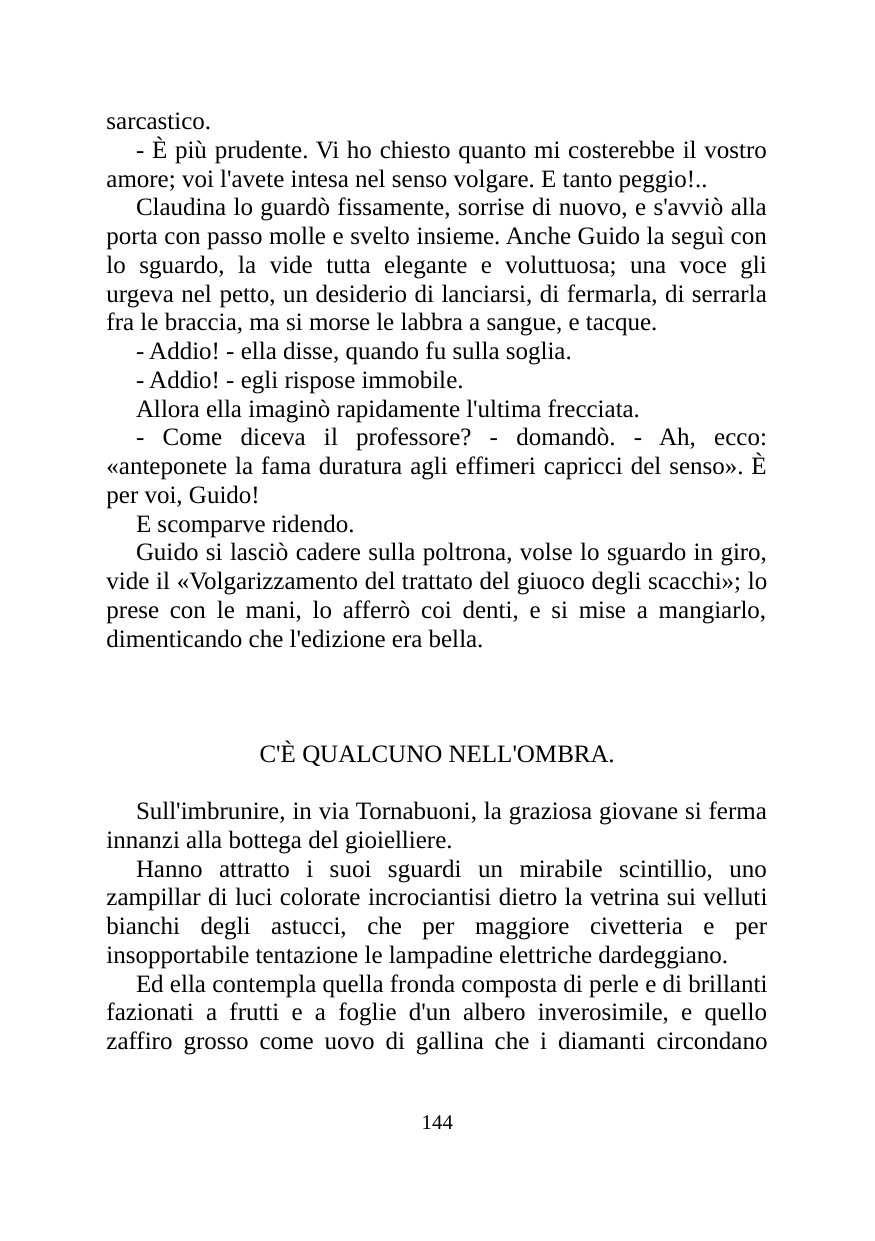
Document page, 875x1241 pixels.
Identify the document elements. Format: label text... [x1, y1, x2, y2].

text - È più prudente. Vi ho chiesto quanto mi costerebbe il vostro amore; voi l'avete intesa nel senso volgare. E tanto peggio!.. [106, 135, 768, 192]
text E scomparve ridendo. [106, 509, 768, 537]
text sarcastico. [106, 106, 768, 135]
text - Addio! - ella disse, quando fu sulla soglia. [106, 336, 768, 365]
text - Come diceva il professore? - domandò. - Ah, ecco: «anteponete la fama duratura agli effimeri capricci del senso». È per voi, Guido! [106, 422, 768, 509]
text Sull'imbrunire, in via Tornabuoni, la graziosa giovane si ferma innanzi alla bottega del gioielliere. [106, 796, 768, 854]
text C'È QUALCUNO NELL'OMBRA. [106, 739, 768, 767]
text Allora ella imaginò rapidamente l'ultima frecciata. [106, 394, 768, 422]
text Claudina lo guardò fissamente, sorrise di nuovo, e s'avviò alla porta con passo molle e svelto insieme. Anche Guido la seguì con lo sguardo, la vide tutta elegante e voluttuosa; una voce gli urgeva nel petto, un desiderio di lanciarsi, di fermarla, di serrarla fra le braccia, ma si morse le labbra a sangue, e tacque. [106, 192, 768, 336]
text Ed ella contempla quella fronda composta di perle e di brillanti fazionati a frutti e a foglie d'un albero inverosimile, e quello zaffiro grosso come uovo di gallina che i diamanti circondano [106, 969, 768, 1055]
text Hanno attratto i suoi sguardi un mirabile scintillio, uno zampillar di luci colorate incrociantisi dietro la vetrina sui velluti bianchi degli astucci, che per maggiore civetteria e per insopportabile tentazione le lampadine elettriche dardeggiano. [106, 854, 768, 969]
text - Addio! - egli rispose immobile. [106, 365, 768, 394]
text Guido si lasciò cadere sulla poltrona, volse lo sguardo in giro, vide il «Volgarizzamento del trattato del giuoco degli scacchi»; lo prese con le mani, lo afferrò coi denti, e si mise a mangiarlo, dimenticando che l'edizione era bella. [106, 537, 768, 652]
